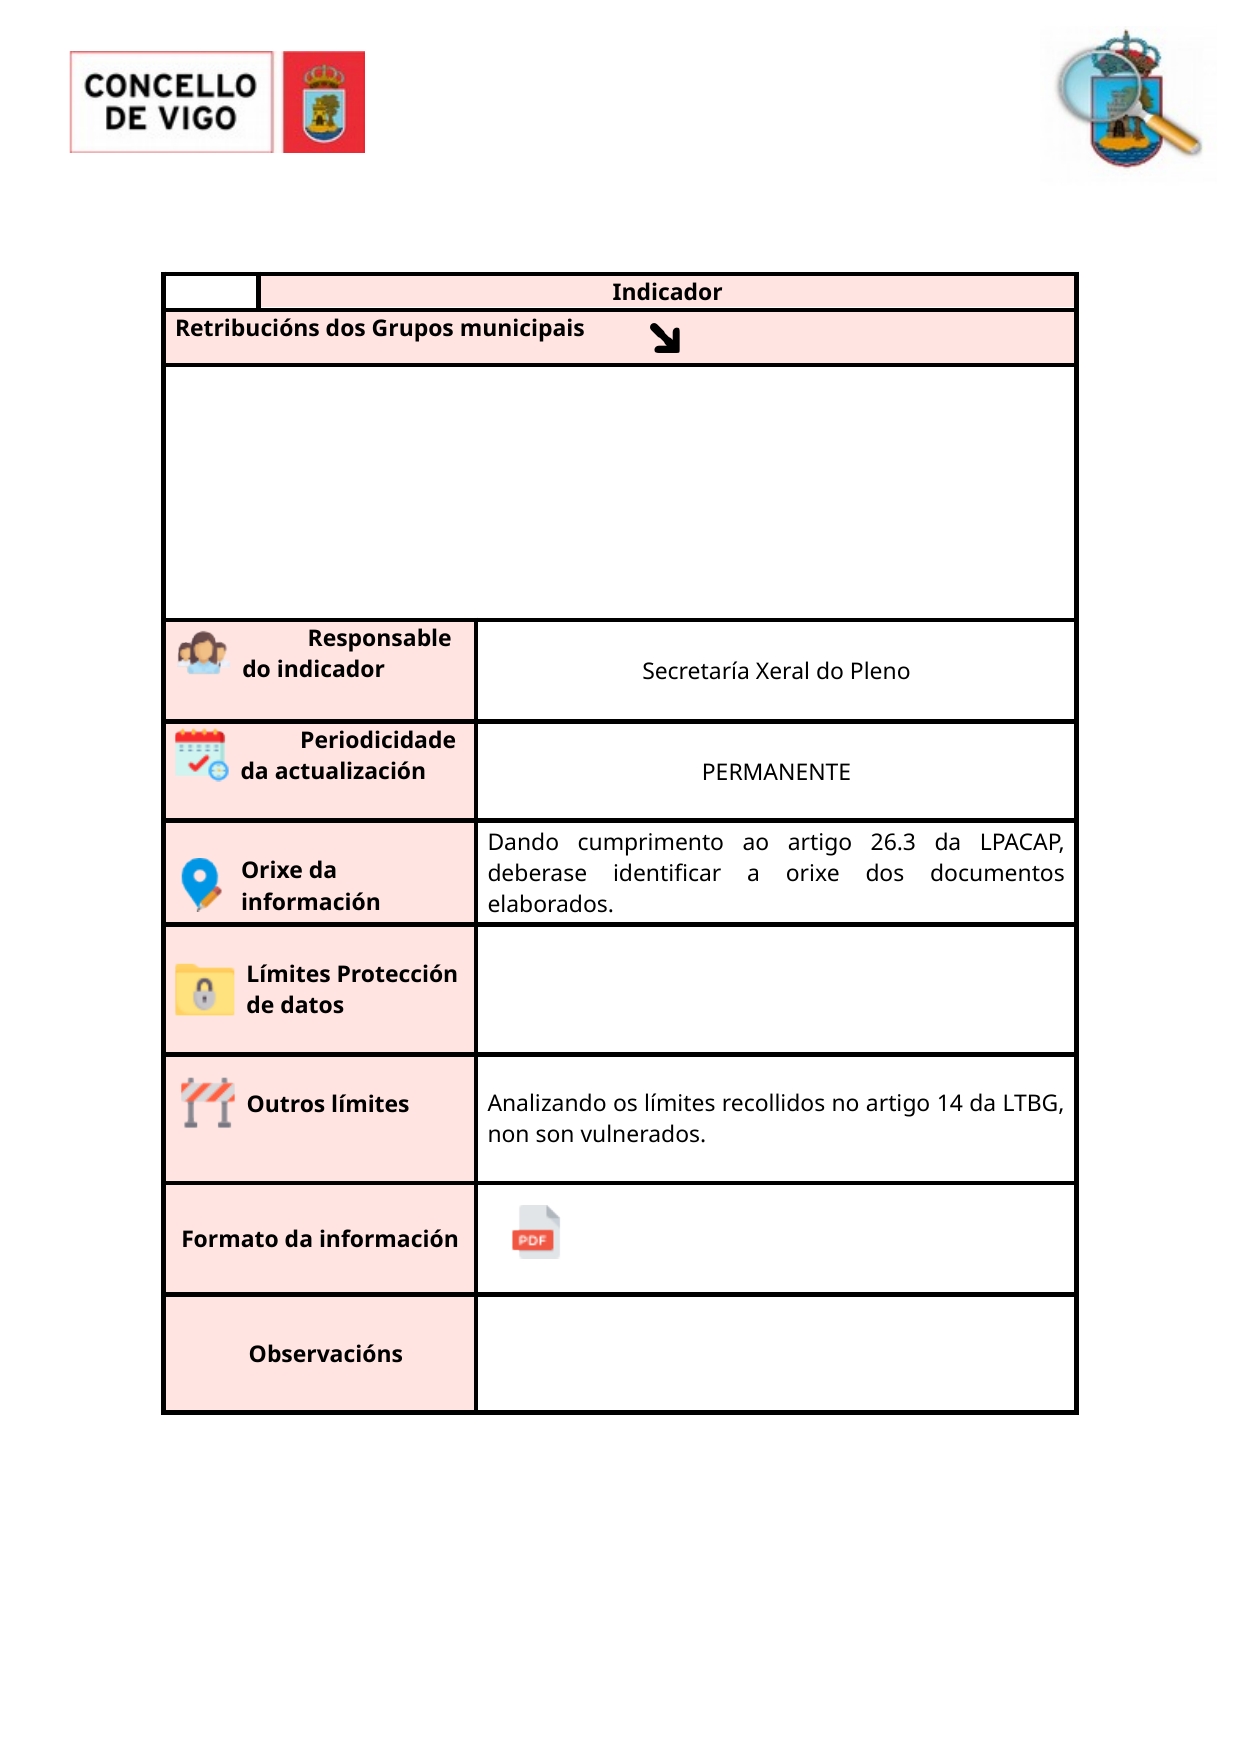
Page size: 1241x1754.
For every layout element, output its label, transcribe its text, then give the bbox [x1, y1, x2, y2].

picture [510, 1205, 563, 1259]
table_cell Formato da información [166, 1185, 474, 1292]
table_cell PERMANENTE [478, 724, 1074, 818]
table_cell Orixe da información [166, 823, 474, 922]
picture [69, 51, 365, 153]
table_cell Observacións [166, 1297, 474, 1410]
picture [650, 323, 680, 353]
table_header Indicador [261, 276, 1074, 307]
table_cell Secretaría Xeral do Pleno [478, 622, 1074, 719]
table_cell Outros límites [166, 1057, 474, 1181]
picture [1040, 26, 1218, 186]
picture [181, 1076, 235, 1130]
table_cell Límites Protección de datos [166, 927, 474, 1052]
table_cell [478, 927, 1074, 1052]
table_cell Dando cumprimento ao artigo 26.3 da LPACAP, deberase identificar a orixe dos documentos elaborados. [478, 823, 1074, 922]
table_cell Retribucións dos Grupos municipais [166, 312, 1074, 363]
picture [175, 960, 235, 1020]
table_cell Responsable do indicador [166, 622, 474, 719]
picture [193, 870, 207, 882]
table_cell Analizando os límites recollidos no artigo 14 da LTBG, non son vulnerados. [478, 1057, 1074, 1181]
picture [175, 858, 229, 912]
table_cell Periodicidade da actualización [166, 724, 474, 818]
picture [175, 728, 229, 782]
table_cell [166, 367, 1074, 617]
table_cell [478, 1297, 1074, 1410]
table_header [166, 276, 256, 307]
table_cell [478, 1185, 1074, 1292]
picture [177, 626, 231, 680]
